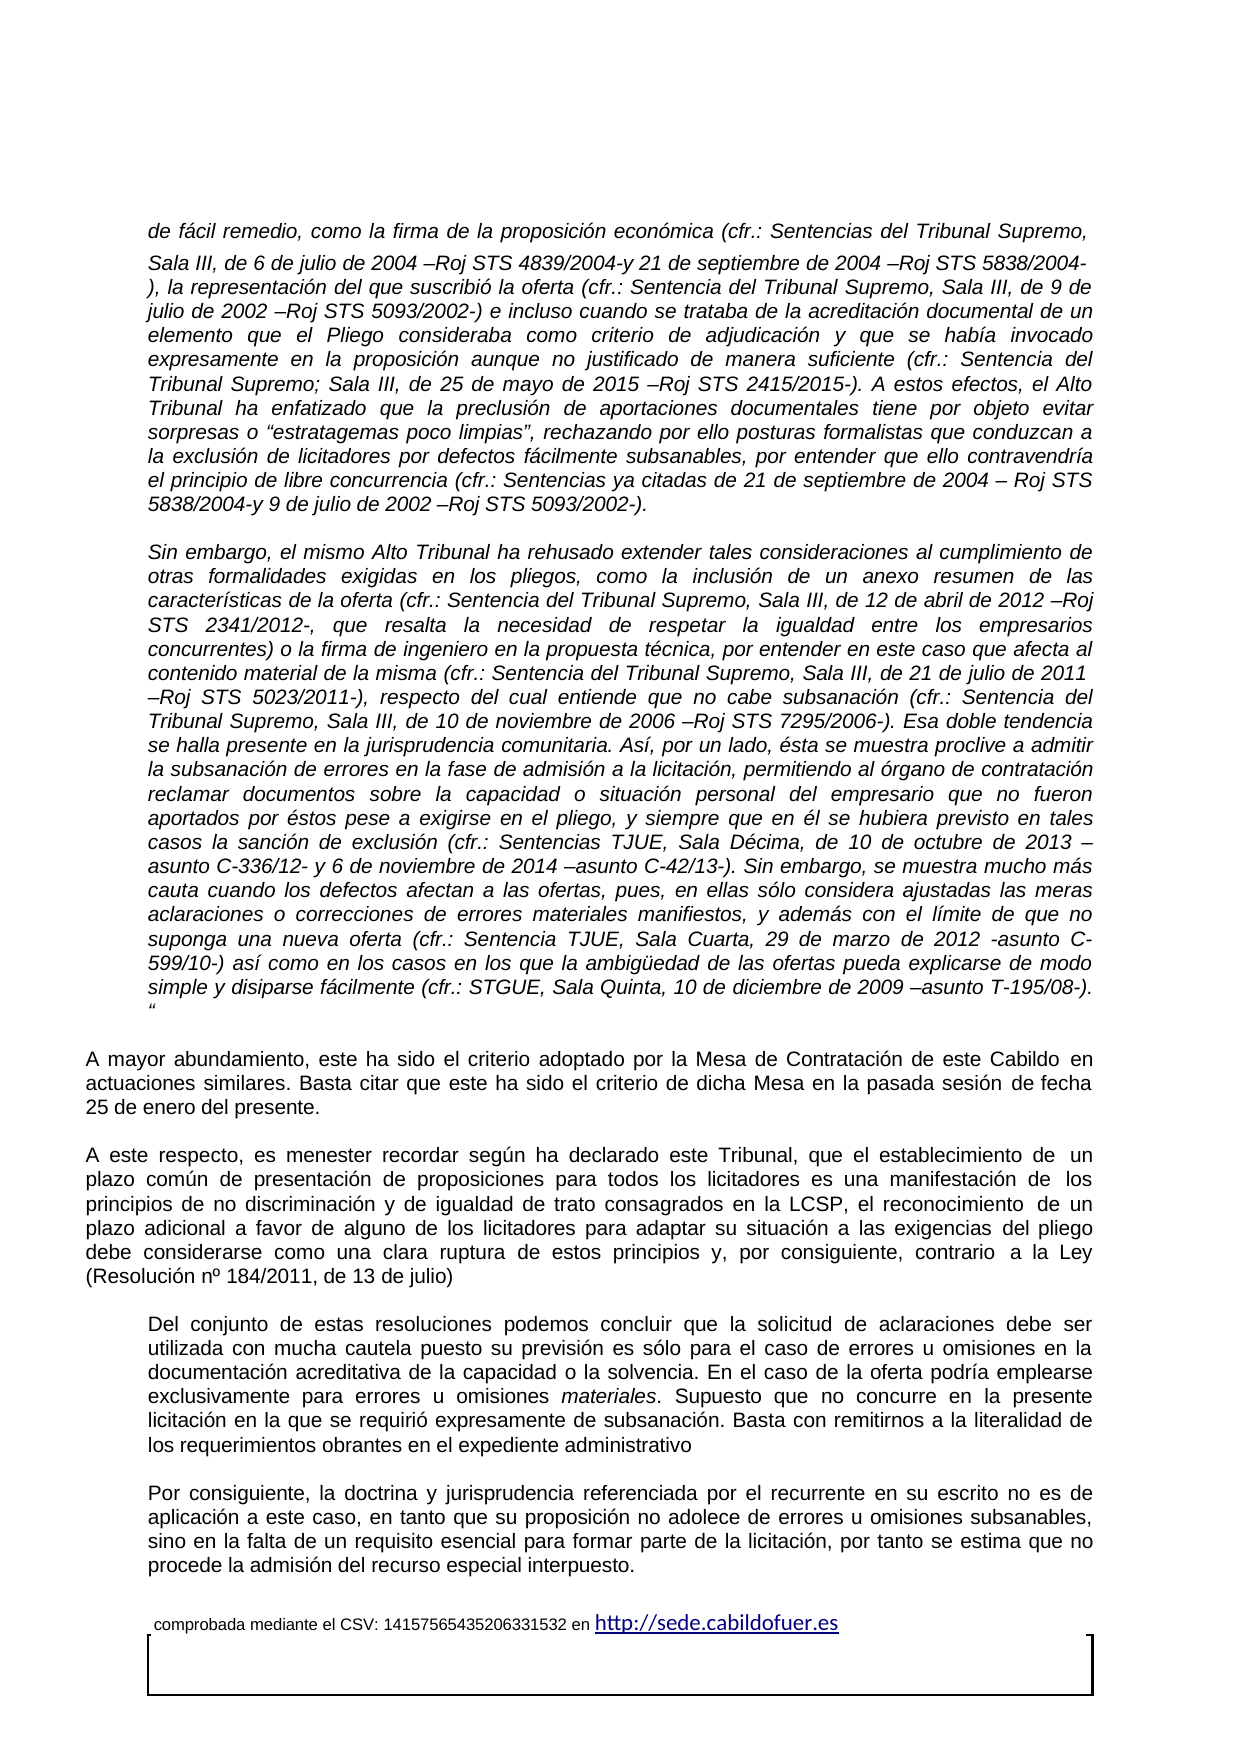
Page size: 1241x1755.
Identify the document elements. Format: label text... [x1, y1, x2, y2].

text Sin embargo, el mismo Alto Tribunal ha rehusado extender tales consideraciones al cumplimiento de otras formalidades exigidas en los pliegos, como la inclusión de un anexo resumen de las características de la oferta (cfr.: Sentencia del Tribunal Supremo, Sala III, de 12 de abril de 2012 –Roj STS 2341/2012-, que resalta la necesidad de respetar la igualdad entre los empresarios concurrentes) o la firma de ingeniero en la propuesta técnica, por entender en este caso que afecta al contenido material de la misma (cfr.: Sentencia del Tribunal Supremo, Sala III, de 21 de julio de 2011 [148, 540, 1093, 685]
text A este respecto, es menester recordar según ha declarado este Tribunal, que el establecimiento de un plazo común de presentación de proposiciones para todos los licitadores es una manifestación de los principios de no discriminación y de igualdad de trato consagrados en la LCSP, el reconocimiento de un plazo adicional a favor de alguno de los licitadores para adaptar su situación a las exigencias del pliego debe considerarse como una clara ruptura de estos principios y, por consiguiente, contrario a la Ley (Resolución nº 184/2011, de 13 de julio) [85, 1143, 1093, 1288]
text de fácil remedio, como la firma de la proposición económica (cfr.: Sentencias del Tribunal Supremo, [148, 219, 1093, 243]
text Sala III, de 6 de julio de 2004 –Roj STS 4839/2004-y 21 de septiembre de 2004 –Roj STS 5838/2004- [148, 251, 1107, 275]
text ), la representación del que suscribió la oferta (cfr.: Sentencia del Tribunal Supremo, Sala III, de 9 de julio de 2002 –Roj STS 5093/2002-) e incluso cuando se trataba de la acreditación documental de un elemento que el Pliego consideraba como criterio de adjudicación y que se había invocado expresamente en la proposición aunque no justificado de manera suficiente (cfr.: Sentencia del Tribunal Supremo; Sala III, de 25 de mayo de 2015 –Roj STS 2415/2015-). A estos efectos, el Alto Tribunal ha enfatizado que la preclusión de aportaciones documentales tiene por objeto evitar sorpresas o “estratagemas poco limpias”, rechazando por ello posturas formalistas que conduzcan a la exclusión de licitadores por defectos fácilmente subsanables, por entender que ello contravendría el principio de libre concurrencia (cfr.: Sentencias ya citadas de 21 de septiembre de 2004 – Roj STS 5838/2004-y 9 de julio de 2002 –Roj STS 5093/2002-). [148, 275, 1093, 516]
text Del conjunto de estas resoluciones podemos concluir que la solicitud de aclaraciones debe ser utilizada con mucha cautela puesto su previsión es sólo para el caso de errores u omisiones en la documentación acreditativa de la capacidad o la solvencia. En el caso de la oferta podría emplearse exclusivamente para errores u omisiones materiales. Supuesto que no concurre en la presente licitación en la que se requirió expresamente de subsanación. Basta con remitirnos a la literalidad de los requerimientos obrantes en el expediente administrativo [148, 1312, 1093, 1456]
text –Roj STS 5023/2011-), respecto del cual entiende que no cabe subsanación (cfr.: Sentencia del Tribunal Supremo, Sala III, de 10 de noviembre de 2006 –Roj STS 7295/2006-). Esa doble tendencia se halla presente en la jurisprudencia comunitaria. Así, por un lado, ésta se muestra proclive a admitir la subsanación de errores en la fase de admisión a la licitación, permitiendo al órgano de contratación reclamar documentos sobre la capacidad o situación personal del empresario que no fueron aportados por éstos pese a exigirse en el pliego, y siempre que en él se hubiera previsto en tales casos la sanción de exclusión (cfr.: Sentencias TJUE, Sala Décima, de 10 de octubre de 2013 – asunto C-336/12- y 6 de noviembre de 2014 –asunto C-42/13-). Sin embargo, se muestra mucho más cauta cuando los defectos afectan a las ofertas, pues, en ellas sólo considera ajustadas las meras aclaraciones o correcciones de errores materiales manifiestos, y además con el límite de que no suponga una nueva oferta (cfr.: Sentencia TJUE, Sala Cuarta, 29 de marzo de 2012 -asunto C- 599/10-) así como en los casos en los que la ambigüedad de las ofertas pueda explicarse de modo simple y disiparse fácilmente (cfr.: STGUE, Sala Quinta, 10 de diciembre de 2009 –asunto T-195/08-). “ [148, 685, 1093, 1023]
text Por consiguiente, la doctrina y jurisprudencia referenciada por el recurrente en su escrito no es de aplicación a este caso, en tanto que su proposición no adolece de errores u omisiones subsanables, sino en la falta de un requisito esencial para formar parte de la licitación, por tanto se estima que no procede la admisión del recurso especial interpuesto. [148, 1480, 1093, 1577]
text A mayor abundamiento, este ha sido el criterio adoptado por la Mesa de Contratación de este Cabildo en actuaciones similares. Basta citar que este ha sido el criterio de dicha Mesa en la pasada sesión de fecha 25 de enero del presente. [85, 1047, 1093, 1119]
